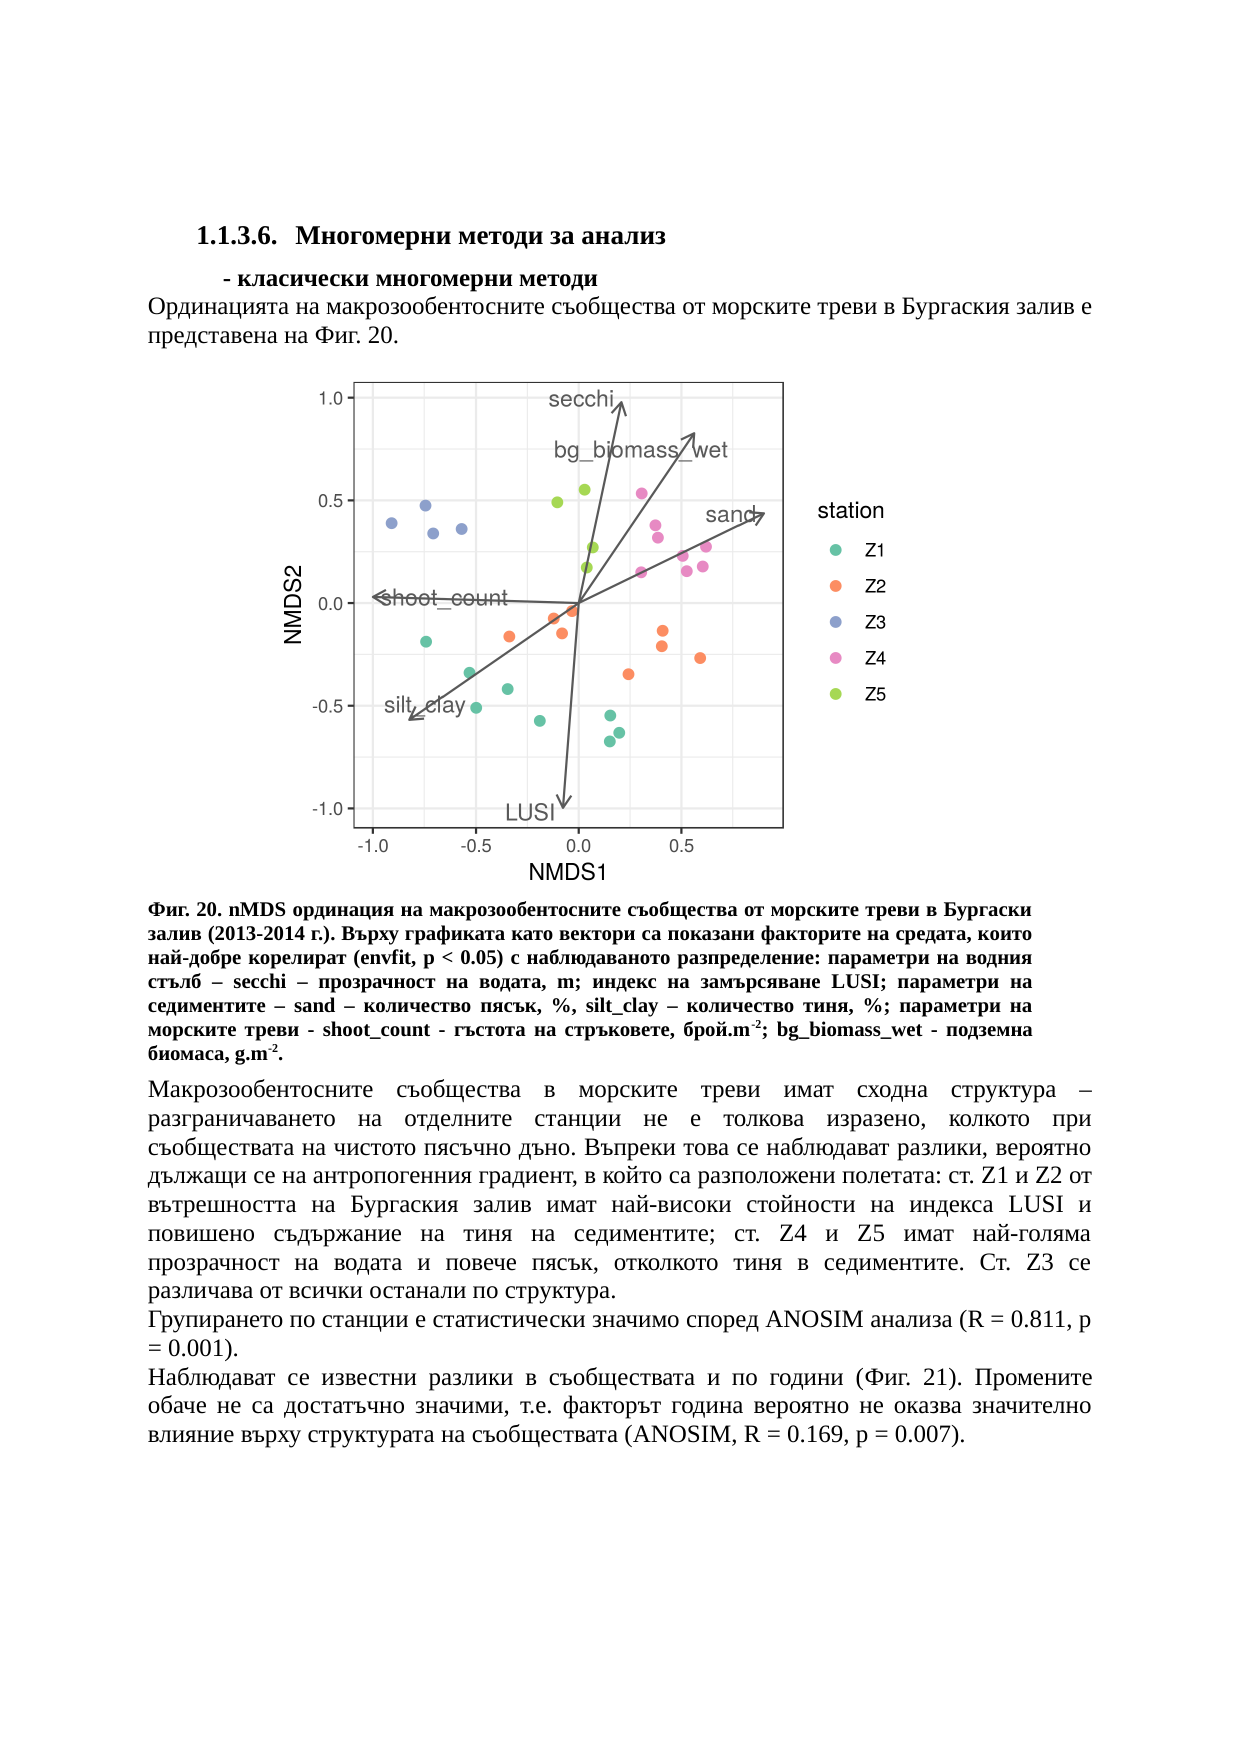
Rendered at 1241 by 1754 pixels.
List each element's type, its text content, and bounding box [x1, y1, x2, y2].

picture [147, 370, 1034, 897]
text Наблюдават се известни разлики в съобществата и по години (Фиг. 21). Промените обаче не са достатъчно значими, т.е. факторът година вероятно не оказва значително влияние върху структурата на съобществата (ANOSIM, R = 0.169, p = 0.007). [148, 1362, 1093, 1448]
text Ординацията на макрозообентосните съобщества от морските треви в Бургаския залив е представена на Фиг. 20. [148, 291, 1093, 349]
subtitle Многомерни методи за анализ [266, 219, 1093, 250]
text - класически многомерни методи [148, 263, 1093, 291]
text Групирането по станции е статистически значимо според ANOSIM анализа (R = 0.811, p = 0.001). [148, 1304, 1093, 1362]
text Макрозообентосните съобщества в морските треви имат сходна структура – разграничаването на отделните станции не е толкова изразено, колкото при съобществата на чистото пясъчно дъно. Въпреки това се наблюдават разлики, вероятно дължащи се на антропогенния градиент, в който са разположени полетата: ст. Z1 и Z2 от вътрешността на Бургаския залив имат най-високи стойности на индекса LUSI и повишено съдържание на тиня на седиментите; ст. Z4 и Z5 имат най-голяма прозрачност на водата и повече пясък, отколкото тиня в седиментите. Ст. Z3 се различава от всички останали по структура. [148, 1074, 1093, 1304]
text Фиг. 20. nMDS ординация на макрозообентосните съобщества от морските треви в Бургаски залив (2013-2014 г.). Върху графиката като вектори са показани факторите на средата, които най-добре корелират (envfit, p < 0.05) с наблюдаваното разпределение: параметри на водния стълб – secchi – прозрачност на водата, m; индекс на замърсяване LUSI; параметри на седиментите – sand – количество пясък, %, silt_clay – количество тиня, %; параметри на морските треви - shoot_count - гъстота на стръковете, брой.m-2; bg_biomass_wet - подземна биомаса, g.m-2. [148, 897, 1033, 1065]
